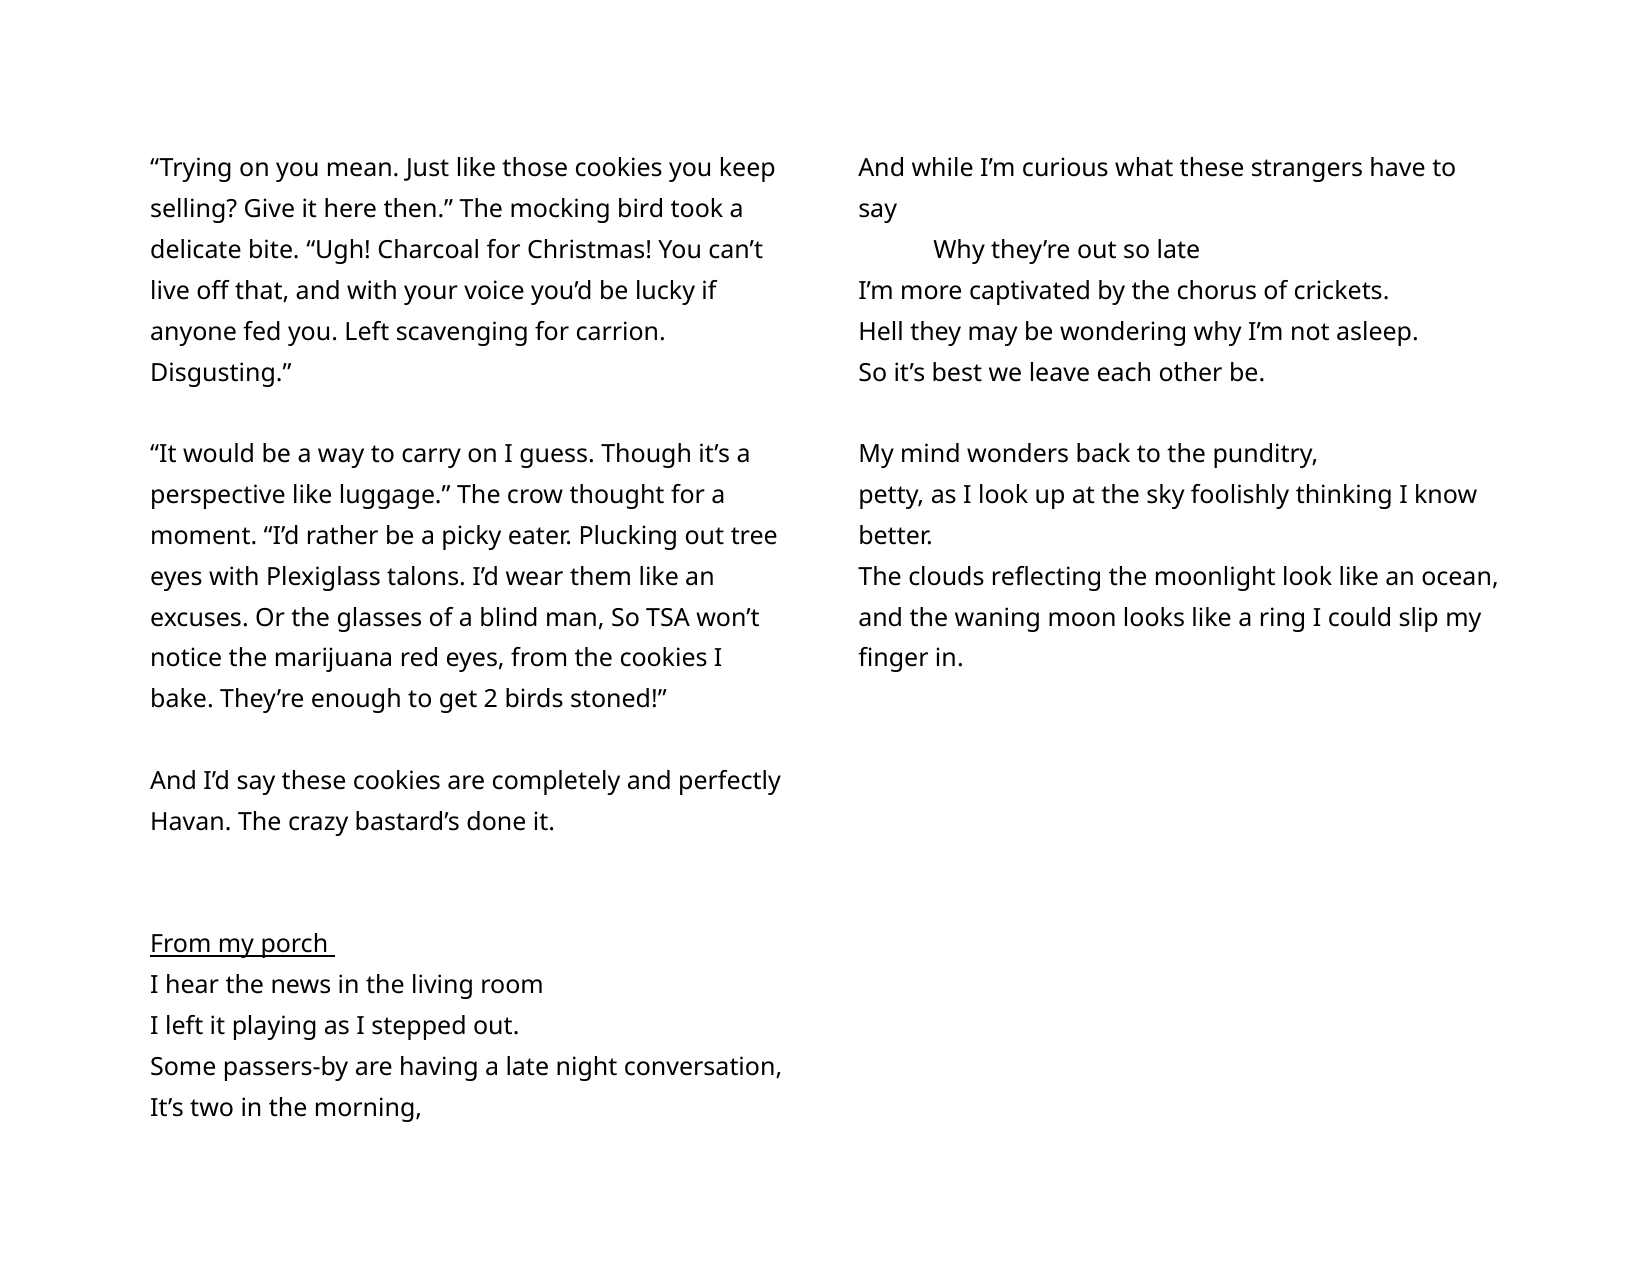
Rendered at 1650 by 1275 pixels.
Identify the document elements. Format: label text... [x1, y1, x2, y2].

text Why they’re out so late [858, 232, 1500, 266]
text It’s two in the morning, [150, 1089, 792, 1123]
text I hear the news in the living room [150, 967, 792, 1001]
text “It would be a way to carry on I guess. Though it’s a perspective like luggage.” The crow thought for a moment. “I’d rather be a picky eater. Plucking out tree eyes with Plexiglass talons. I’d wear them like an excuses. Or the glasses of a blind man, So TSA won’t notice the marijuana red eyes, from the cookies I bake. They’re enough to get 2 birds stoned!” [150, 436, 792, 715]
text My mind wonders back to the punditry, [858, 436, 1500, 470]
text And I’d say these cookies are completely and perfectly Havan. The crazy bastard’s done it. [150, 762, 792, 837]
text I’m more captivated by the chorus of crickets. [858, 272, 1500, 307]
text From my porch [150, 926, 792, 960]
text And while I’m curious what these strangers have to say [858, 150, 1500, 225]
text So it’s best we leave each other be. [858, 354, 1500, 388]
text “Trying on you mean. Just like those cookies you keep selling? Give it here then.” The mocking bird took a delicate bite. “Ugh! Charcoal for Christmas! You can’t live off that, and with your voice you’d be lucky if anyone fed you. Left scavenging for carrion. Disgusting.” [150, 150, 792, 388]
text Some passers-by are having a late night conversation, [150, 1048, 792, 1082]
text I left it playing as I stepped out. [150, 1007, 792, 1042]
text The clouds reflecting the moonlight look like an ocean, [858, 558, 1500, 592]
text and the waning moon looks like a ring I could slip my finger in. [858, 599, 1500, 674]
text petty, as I look up at the sky foolishly thinking I know better. [858, 477, 1500, 552]
text Hell they may be wondering why I’m not asleep. [858, 313, 1500, 347]
